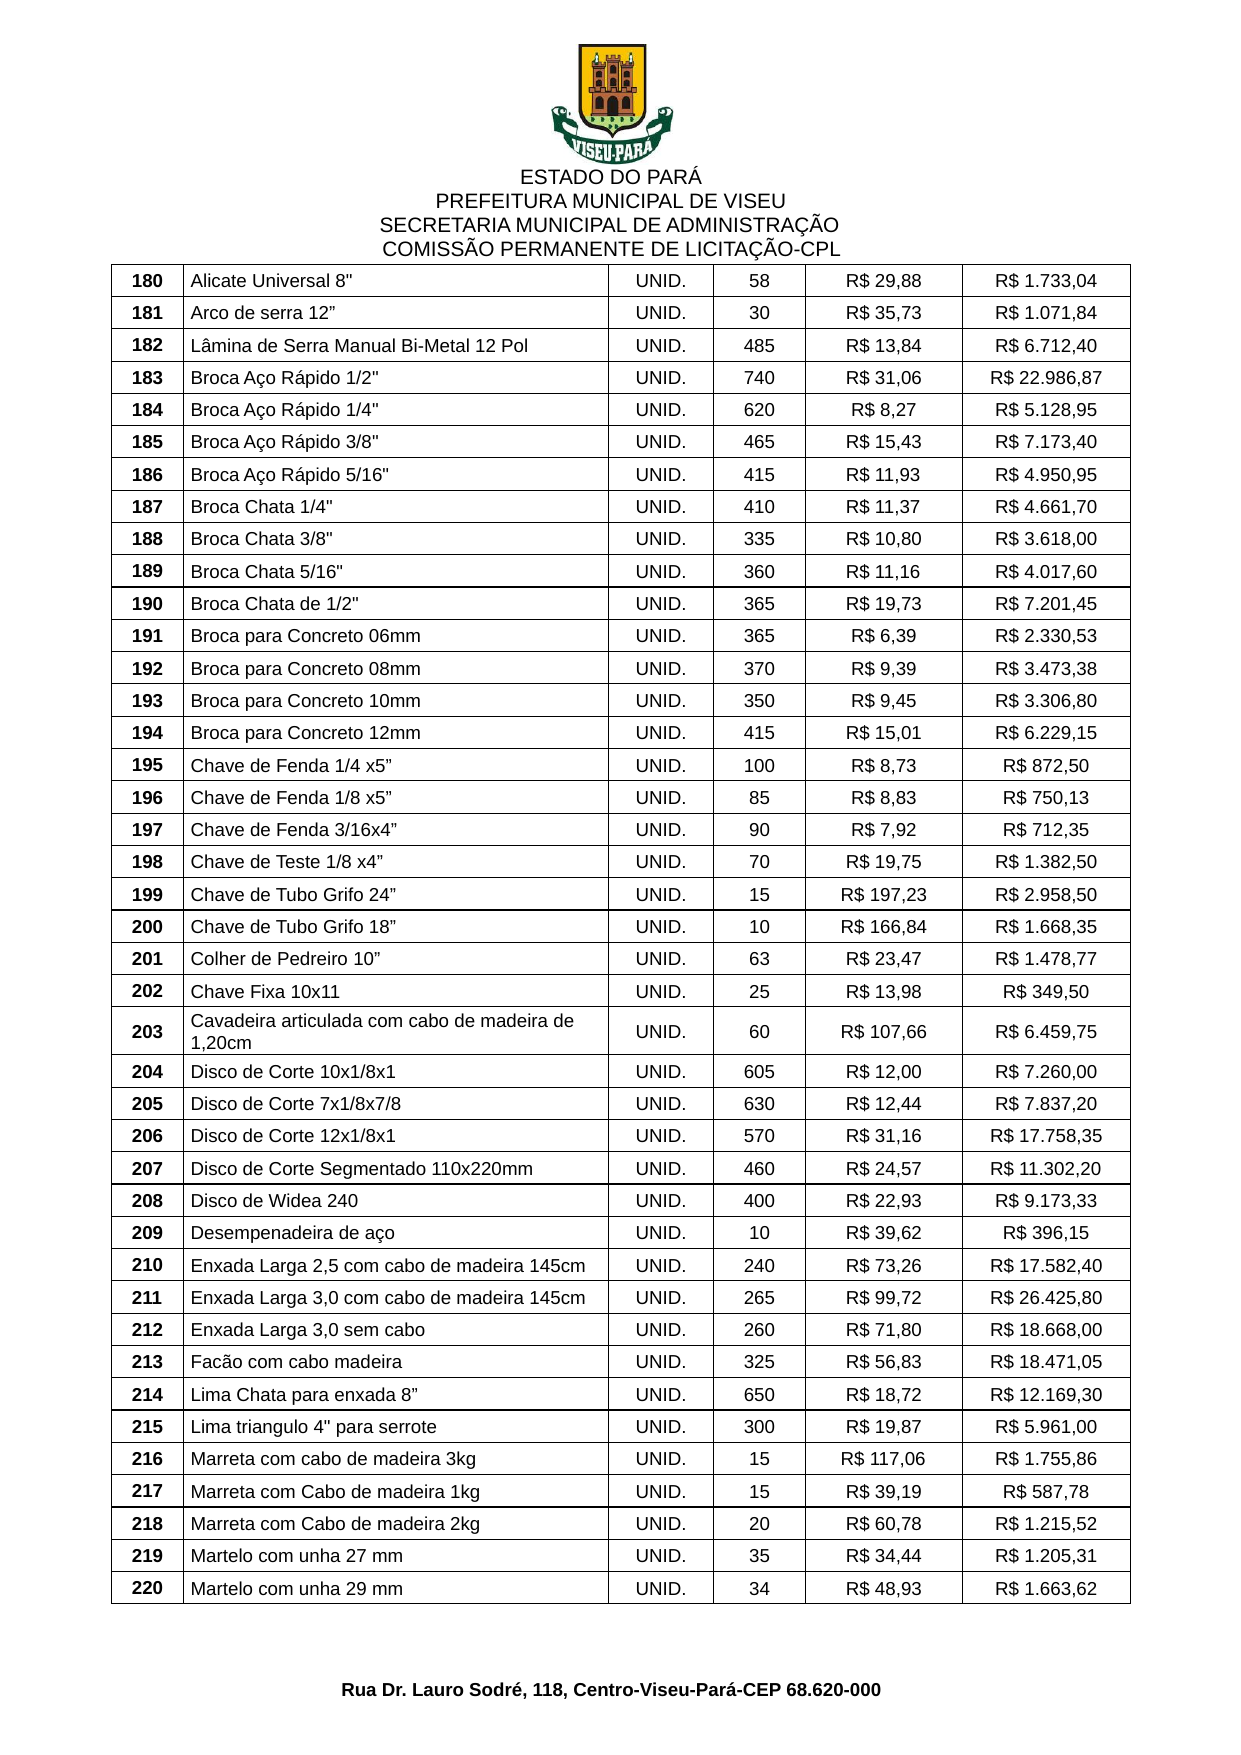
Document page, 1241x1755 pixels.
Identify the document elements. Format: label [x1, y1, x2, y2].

picture [551, 44, 674, 165]
